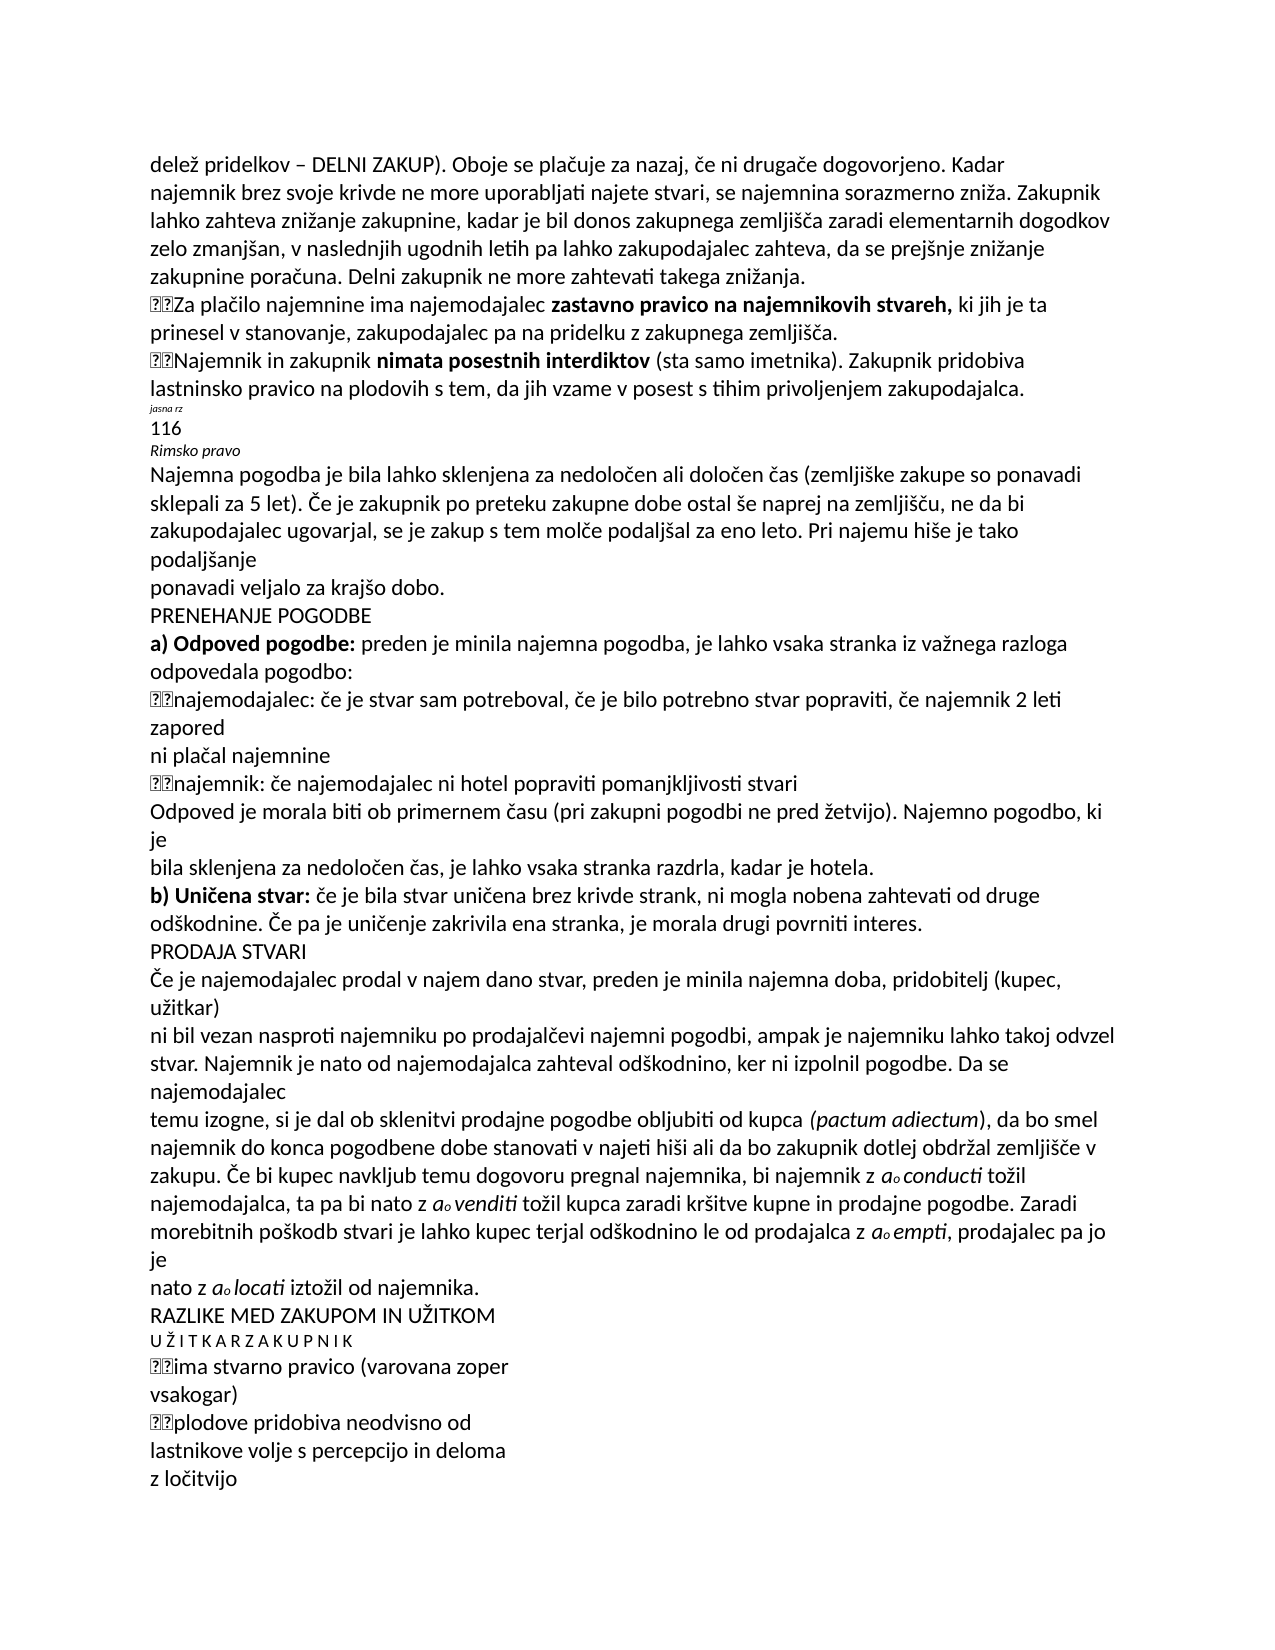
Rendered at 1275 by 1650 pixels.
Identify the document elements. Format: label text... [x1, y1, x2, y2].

text U Ž I T K A R Z A K U P N I K [150, 1329, 1125, 1352]
text 116 [150, 415, 1125, 440]
text zakupodajalec ugovarjal, se je zakup s tem molče podaljšal za eno leto. Pri najemu hiše je tako podaljšanje [150, 517, 1125, 573]
text stvar. Najemnik je nato od najemodajalca zahteval odškodnino, ker ni izpolnil pogodbe. Da se najemodajalec [150, 1049, 1125, 1105]
text jasna rz [150, 402, 1125, 415]
text zakupnine poračuna. Delni zakupnik ne more zahtevati takega znižanja. [150, 262, 1125, 290]
text ni plačal najemnine [150, 741, 1125, 769]
text lahko zahteva znižanje zakupnine, kadar je bil donos zakupnega zemljišča zaradi elementarnih dogodkov [150, 206, 1125, 234]
text najemnik brez svoje krivde ne more uporabljati najete stvari, se najemnina sorazmerno zniža. Zakupnik [150, 178, 1125, 206]
text najemnik: če najemodajalec ni hotel popraviti pomanjkljivosti stvari [150, 769, 1125, 797]
text Rimsko pravo [150, 440, 1125, 461]
text sklepali za 5 let). Če je zakupnik po preteku zakupne dobe ostal še naprej na zemljišču, ne da bi [150, 489, 1125, 517]
text odškodnine. Če pa je uničenje zakrivila ena stranka, je morala drugi povrniti interes. [150, 909, 1125, 937]
text ni bil vezan nasproti najemniku po prodajalčevi najemni pogodbi, ampak je najemniku lahko takoj odvzel [150, 1021, 1125, 1049]
text a) Odpoved pogodbe: preden je minila najemna pogodba, je lahko vsaka stranka iz važnega razloga [150, 629, 1125, 657]
text Za plačilo najemnine ima najemodajalec zastavno pravico na najemnikovih stvareh, ki jih je ta [150, 290, 1125, 318]
text morebitnih poškodb stvari je lahko kupec terjal odškodnino le od prodajalca z ao empti, prodajalec pa jo je [150, 1217, 1125, 1273]
text lastnikove volje s percepcijo in deloma [150, 1436, 1125, 1464]
text najemnik do konca pogodbene dobe stanovati v najeti hiši ali da bo zakupnik dotlej obdržal zemljišče v [150, 1133, 1125, 1161]
text temu izogne, si je dal ob sklenitvi prodajne pogodbe obljubiti od kupca (pactum adiectum), da bo smel [150, 1105, 1125, 1133]
text zelo zmanjšan, v naslednjih ugodnih letih pa lahko zakupodajalec zahteva, da se prejšnje znižanje [150, 234, 1125, 262]
text Najemna pogodba je bila lahko sklenjena za nedoločen ali določen čas (zemljiške zakupe so ponavadi [150, 461, 1125, 489]
text delež pridelkov – DELNI ZAKUP). Oboje se plačuje za nazaj, če ni drugače dogovorjeno. Kadar [150, 150, 1125, 178]
text z ločitvijo [150, 1464, 1125, 1492]
text nato z ao locati iztožil od najemnika. [150, 1273, 1125, 1301]
text bila sklenjena za nedoločen čas, je lahko vsaka stranka razdrla, kadar je hotela. [150, 853, 1125, 881]
text lastninsko pravico na plodovih s tem, da jih vzame v posest s tihim privoljenjem zakupodajalca. [150, 374, 1125, 402]
text odpovedala pogodbo: [150, 657, 1125, 685]
text prinesel v stanovanje, zakupodajalec pa na pridelku z zakupnega zemljišča. [150, 318, 1125, 346]
text RAZLIKE MED ZAKUPOM IN UŽITKOM [150, 1301, 1125, 1329]
text Če je najemodajalec prodal v najem dano stvar, preden je minila najemna doba, pridobitelj (kupec, užitkar) [150, 965, 1125, 1021]
text vsakogar) [150, 1380, 1125, 1408]
text ponavadi veljalo za krajšo dobo. [150, 573, 1125, 601]
text ima stvarno pravico (varovana zoper [150, 1352, 1125, 1380]
text Odpoved je morala biti ob primernem času (pri zakupni pogodbi ne pred žetvijo). Najemno pogodbo, ki je [150, 797, 1125, 853]
text Najemnik in zakupnik nimata posestnih interdiktov (sta samo imetnika). Zakupnik pridobiva [150, 346, 1125, 374]
text PRODAJA STVARI [150, 937, 1125, 965]
text zakupu. Če bi kupec navkljub temu dogovoru pregnal najemnika, bi najemnik z ao conducti tožil [150, 1161, 1125, 1189]
text plodove pridobiva neodvisno od [150, 1408, 1125, 1436]
text PRENEHANJE POGODBE [150, 601, 1125, 629]
text najemodajalca, ta pa bi nato z ao venditi tožil kupca zaradi kršitve kupne in prodajne pogodbe. Zaradi [150, 1189, 1125, 1217]
text najemodajalec: če je stvar sam potreboval, če je bilo potrebno stvar popraviti, če najemnik 2 leti zapored [150, 685, 1125, 741]
text b) Uničena stvar: če je bila stvar uničena brez krivde strank, ni mogla nobena zahtevati od druge [150, 881, 1125, 909]
